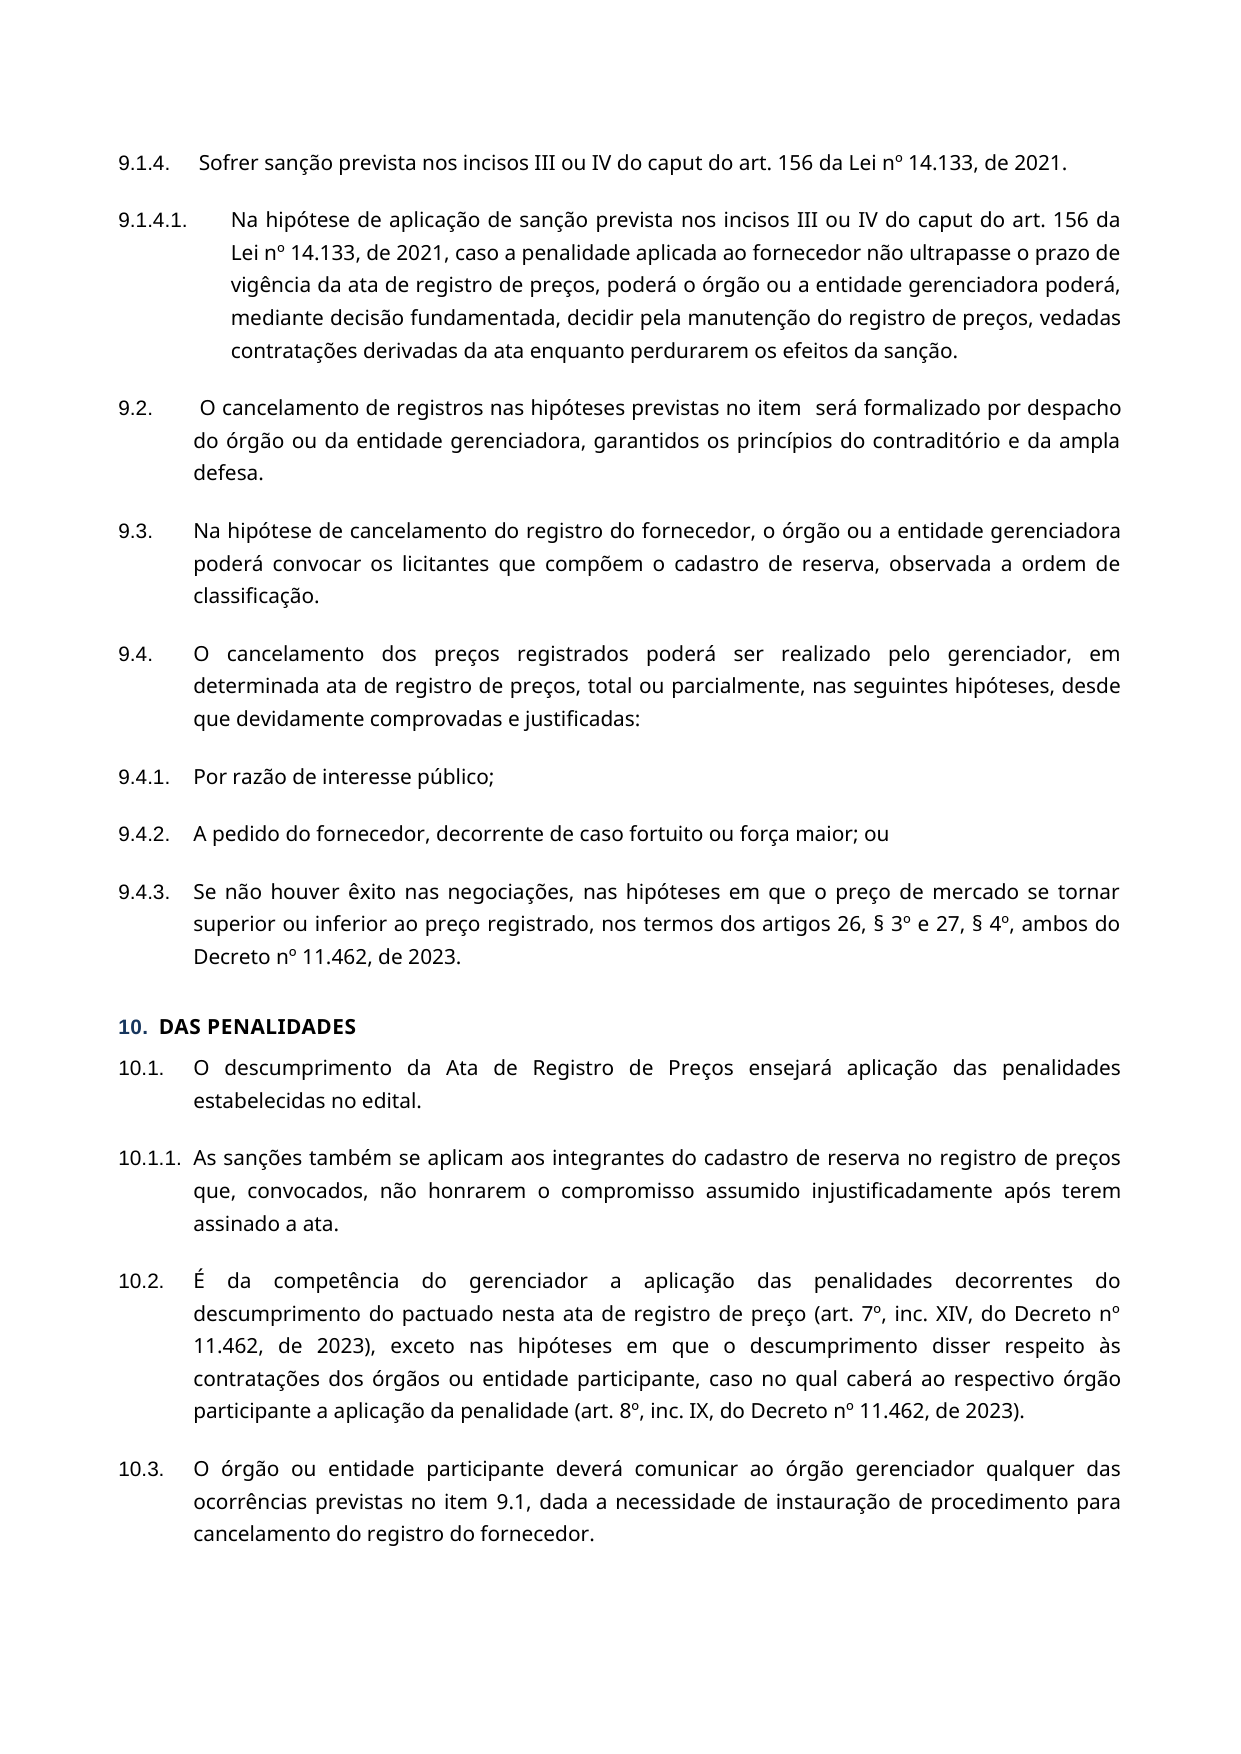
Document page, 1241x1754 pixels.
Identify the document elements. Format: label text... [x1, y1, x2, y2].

list O órgão ou entidade participante deverá comunicar ao órgão gerenciador qualquer das ocorrências previstas no item 9.1, dada a necessidade de instauração de procedimento para cancelamento do registro do fornecedor. [118, 1454, 1122, 1548]
list A pedido do fornecedor, decorrente de caso fortuito ou força maior; ou [118, 819, 1122, 848]
list Na hipótese de aplicação de sanção prevista nos incisos III ou IV do caput do art. 156 da Lei nº 14.133, de 2021, caso a penalidade aplicada ao fornecedor não ultrapasse o prazo de vigência da ata de registro de preços, poderá o órgão ou a entidade gerenciadora poderá, mediante decisão fundamentada, decidir pela manutenção do registro de preços, vedadas contratações derivadas da ata enquanto perdurarem os efeitos da sanção. [118, 205, 1122, 364]
list O descumprimento da Ata de Registro de Preços ensejará aplicação das penalidades estabelecidas no edital. [118, 1053, 1122, 1114]
list O cancelamento dos preços registrados poderá ser realizado pelo gerenciador, em determinada ata de registro de preços, total ou parcialmente, nas seguintes hipóteses, desde que devidamente comprovadas e justificadas: [118, 639, 1122, 733]
list O cancelamento de registros nas hipóteses previstas no item 9.1 será formalizado por despacho do órgão ou da entidade gerenciadora, garantidos os princípios do contraditório e da ampla defesa. [118, 393, 1122, 487]
list DAS PENALIDADES [118, 1012, 1122, 1041]
list Por razão de interesse público; [118, 762, 1122, 790]
list Sofrer sanção prevista nos incisos III ou IV do caput do art. 156 da Lei nº 14.133, de 2021. [118, 148, 1122, 176]
list Na hipótese de cancelamento do registro do fornecedor, o órgão ou a entidade gerenciadora poderá convocar os licitantes que compõem o cadastro de reserva, observada a ordem de classificação. [118, 516, 1122, 610]
list Se não houver êxito nas negociações, nas hipóteses em que o preço de mercado se tornar superior ou inferior ao preço registrado, nos termos dos artigos 26, § 3º e 27, § 4º, ambos do Decreto nº 11.462, de 2023. [118, 877, 1122, 971]
list É da competência do gerenciador a aplicação das penalidades decorrentes do descumprimento do pactuado nesta ata de registro de preço (art. 7º, inc. XIV, do Decreto nº 11.462, de 2023), exceto nas hipóteses em que o descumprimento disser respeito às contratações dos órgãos ou entidade participante, caso no qual caberá ao respectivo órgão participante a aplicação da penalidade (art. 8º, inc. IX, do Decreto nº 11.462, de 2023). [118, 1266, 1122, 1425]
list As sanções também se aplicam aos integrantes do cadastro de reserva no registro de preços que, convocados, não honrarem o compromisso assumido injustificadamente após terem assinado a ata. [118, 1143, 1122, 1237]
